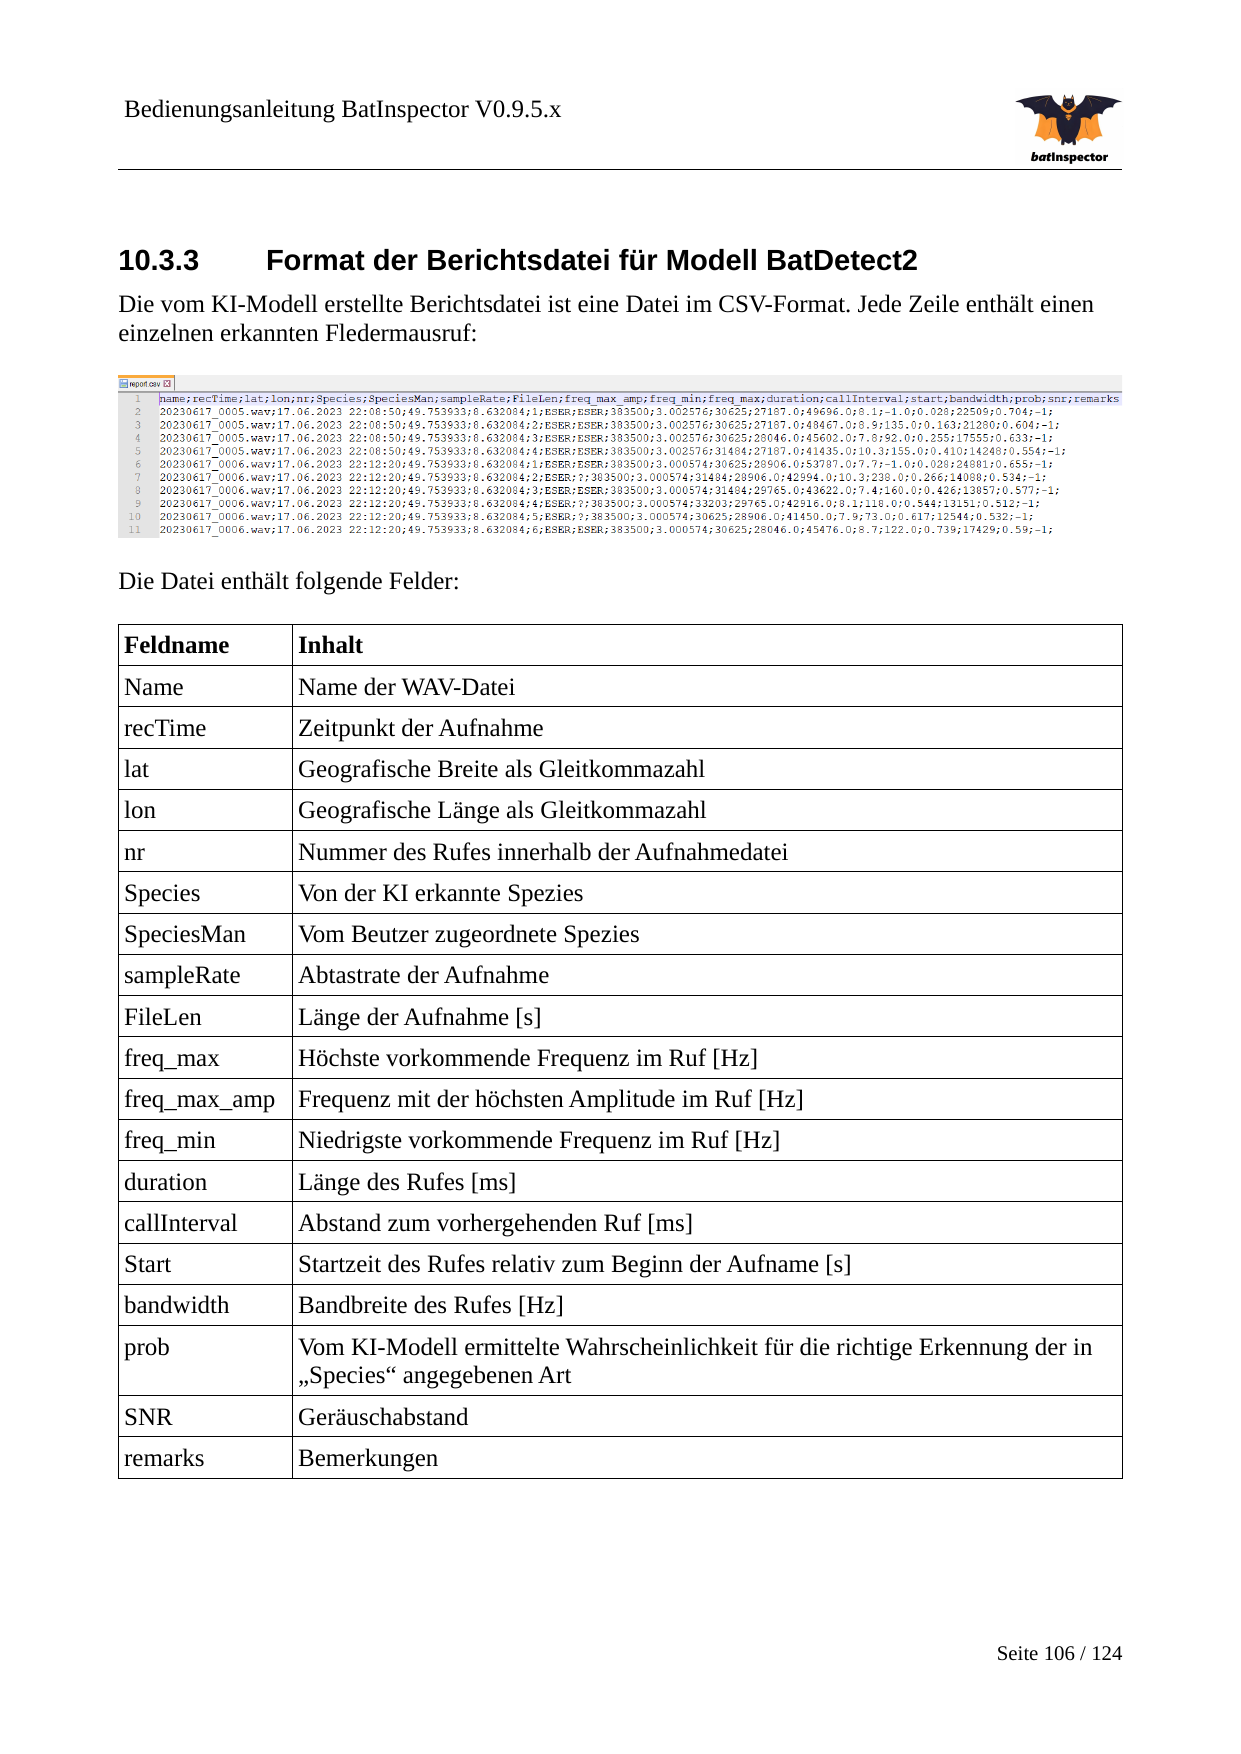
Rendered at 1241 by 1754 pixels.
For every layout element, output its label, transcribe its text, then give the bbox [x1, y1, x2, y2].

table_cell Vom KI-Modell ermittelte Wahrscheinlichkeit für die richtige Erkennung der in „Species“ angegebenen Art [293, 1326, 1122, 1395]
table_cell Abtastrate der Aufnahme [293, 955, 1122, 995]
picture [118, 375, 1123, 538]
table_cell SNR [119, 1396, 292, 1436]
table_cell SpeciesMan [119, 914, 292, 954]
table_cell bandwidth [119, 1285, 292, 1325]
table_cell freq_max [119, 1037, 292, 1077]
text Die vom KI-Modell erstellte Berichtsdatei ist eine Datei im CSV-Format. Jede Zeile enthält einen einzelnen erkannten Fledermausruf: [118, 289, 1122, 346]
table_cell duration [119, 1161, 292, 1201]
table_cell Geografische Breite als Gleitkommazahl [293, 749, 1122, 789]
table_cell Abstand zum vorhergehenden Ruf [ms] [293, 1202, 1122, 1242]
table_cell Niedrigste vorkommende Frequenz im Ruf [Hz] [293, 1120, 1122, 1160]
table_cell nr [119, 831, 292, 871]
table_cell recTime [119, 707, 292, 747]
table_cell remarks [119, 1437, 292, 1477]
table_cell freq_max_amp [119, 1079, 292, 1119]
table_cell Länge der Aufnahme [s] [293, 996, 1122, 1036]
table_cell Geografische Länge als Gleitkommazahl [293, 790, 1122, 830]
table_header Feldname [119, 625, 292, 665]
table_cell Zeitpunkt der Aufnahme [293, 707, 1122, 747]
text Die Datei enthält folgende Felder: [118, 566, 1122, 595]
table_cell Vom Beutzer zugeordnete Spezies [293, 914, 1122, 954]
table_header Inhalt [293, 625, 1122, 665]
table_cell Bandbreite des Rufes [Hz] [293, 1285, 1122, 1325]
subtitle Format der Berichtsdatei für Modell BatDetect2 [118, 243, 1122, 276]
table_cell Start [119, 1244, 292, 1284]
table_cell callInterval [119, 1202, 292, 1242]
table_cell Frequenz mit der höchsten Amplitude im Ruf [Hz] [293, 1079, 1122, 1119]
table_cell lat [119, 749, 292, 789]
table_cell Geräuschabstand [293, 1396, 1122, 1436]
table_cell Species [119, 872, 292, 912]
table_cell Name [119, 666, 292, 706]
table_cell freq_min [119, 1120, 292, 1160]
table_cell sampleRate [119, 955, 292, 995]
table_cell lon [119, 790, 292, 830]
table_cell Startzeit des Rufes relativ zum Beginn der Aufname [s] [293, 1244, 1122, 1284]
table_cell Name der WAV-Datei [293, 666, 1122, 706]
picture [1015, 88, 1125, 165]
table_cell Länge des Rufes [ms] [293, 1161, 1122, 1201]
table_cell Höchste vorkommende Frequenz im Ruf [Hz] [293, 1037, 1122, 1077]
table_cell Bemerkungen [293, 1437, 1122, 1477]
table_cell prob [119, 1326, 292, 1395]
table_cell Nummer des Rufes innerhalb der Aufnahmedatei [293, 831, 1122, 871]
table_cell Von der KI erkannte Spezies [293, 872, 1122, 912]
table_cell FileLen [119, 996, 292, 1036]
